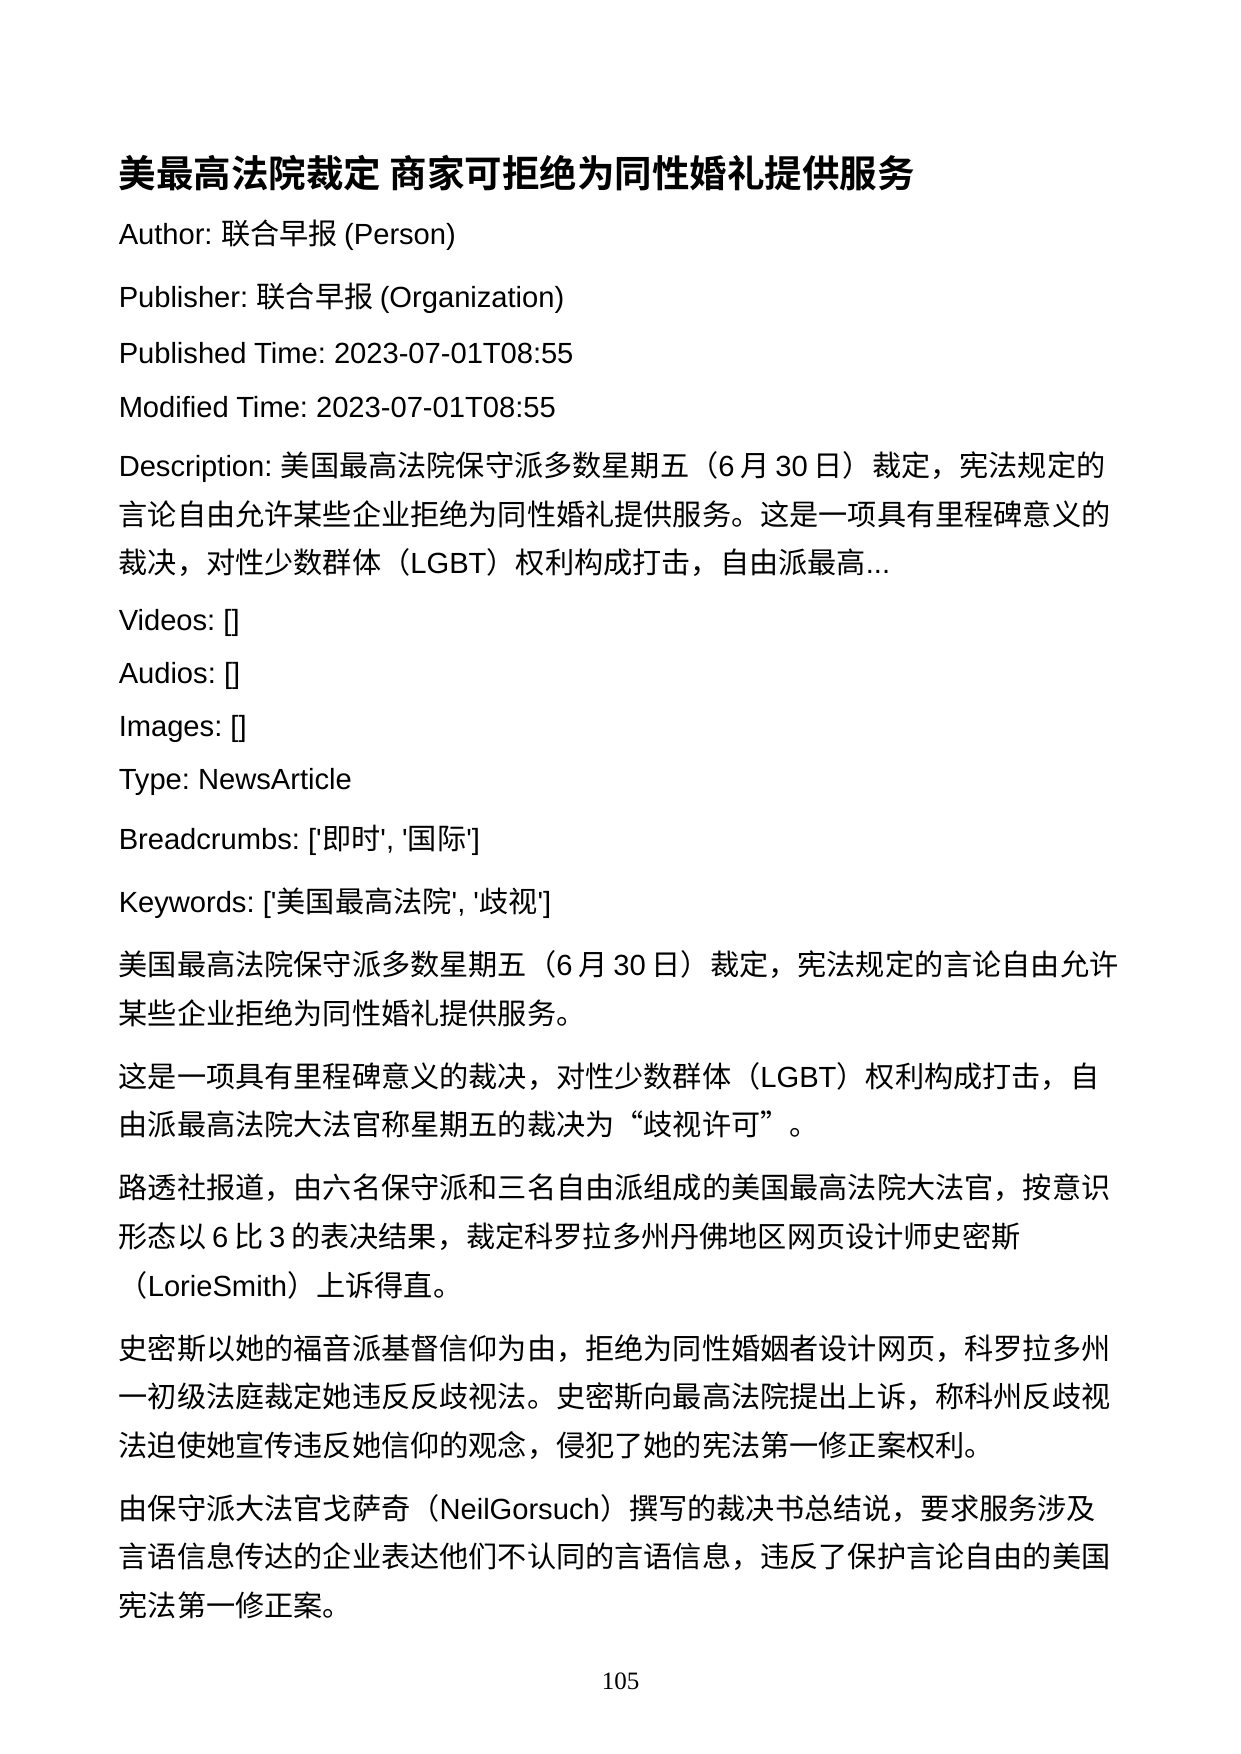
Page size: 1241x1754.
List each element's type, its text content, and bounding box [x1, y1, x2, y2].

text Modified Time: 2023-07-01T08:55 [118, 390, 1122, 423]
text Published Time: 2023-07-01T08:55 [118, 337, 1122, 370]
text Images: [] [118, 709, 1122, 743]
text 由保守派大法官戈萨奇（NeilGorsuch）撰写的裁决书总结说，要求服务涉及言语信息传达的企业表达他们不认同的言语信息，违反了保护言论自由的美国宪法第一修正案。 [118, 1486, 1122, 1625]
text Description: 美国最高法院保守派多数星期五（6月30日）裁定，宪法规定的言论自由允许某些企业拒绝为同性婚礼提供服务。这是一项具有里程碑意义的裁决，对性少数群体（LGBT）权利构成打击，自由派最高... [118, 443, 1122, 582]
text 这是一项具有里程碑意义的裁决，对性少数群体（LGBT）权利构成打击，自由派最高法院大法官称星期五的裁决为“歧视许可”。 [118, 1053, 1122, 1144]
text Publisher: 联合早报 (Organization) [118, 273, 1122, 316]
subtitle 美最高法院裁定 商家可拒绝为同性婚礼提供服务 [118, 143, 1122, 198]
text 路透社报道，由六名保守派和三名自由派组成的美国最高法院大法官，按意识形态以6比3的表决结果，裁定科罗拉多州丹佛地区网页设计师史密斯（LorieSmith）上诉得直。 [118, 1165, 1122, 1304]
text 史密斯以她的福音派基督信仰为由，拒绝为同性婚姻者设计网页，科罗拉多州一初级法庭裁定她违反反歧视法。史密斯向最高法院提出上诉，称科州反歧视法迫使她宣传违反她信仰的观念，侵犯了她的宪法第一修正案权利。 [118, 1325, 1122, 1465]
text 美国最高法院保守派多数星期五（6月30日）裁定，宪法规定的言论自由允许某些企业拒绝为同性婚礼提供服务。 [118, 942, 1122, 1033]
text Type: NewsArticle [118, 762, 1122, 796]
text Audios: [] [118, 656, 1122, 690]
text Videos: [] [118, 603, 1122, 637]
text Author: 联合早报 (Person) [118, 210, 1122, 253]
text Keywords: ['美国最高法院', '歧视'] [118, 879, 1122, 921]
text Breadcrumbs: ['即时', '国际'] [118, 816, 1122, 858]
